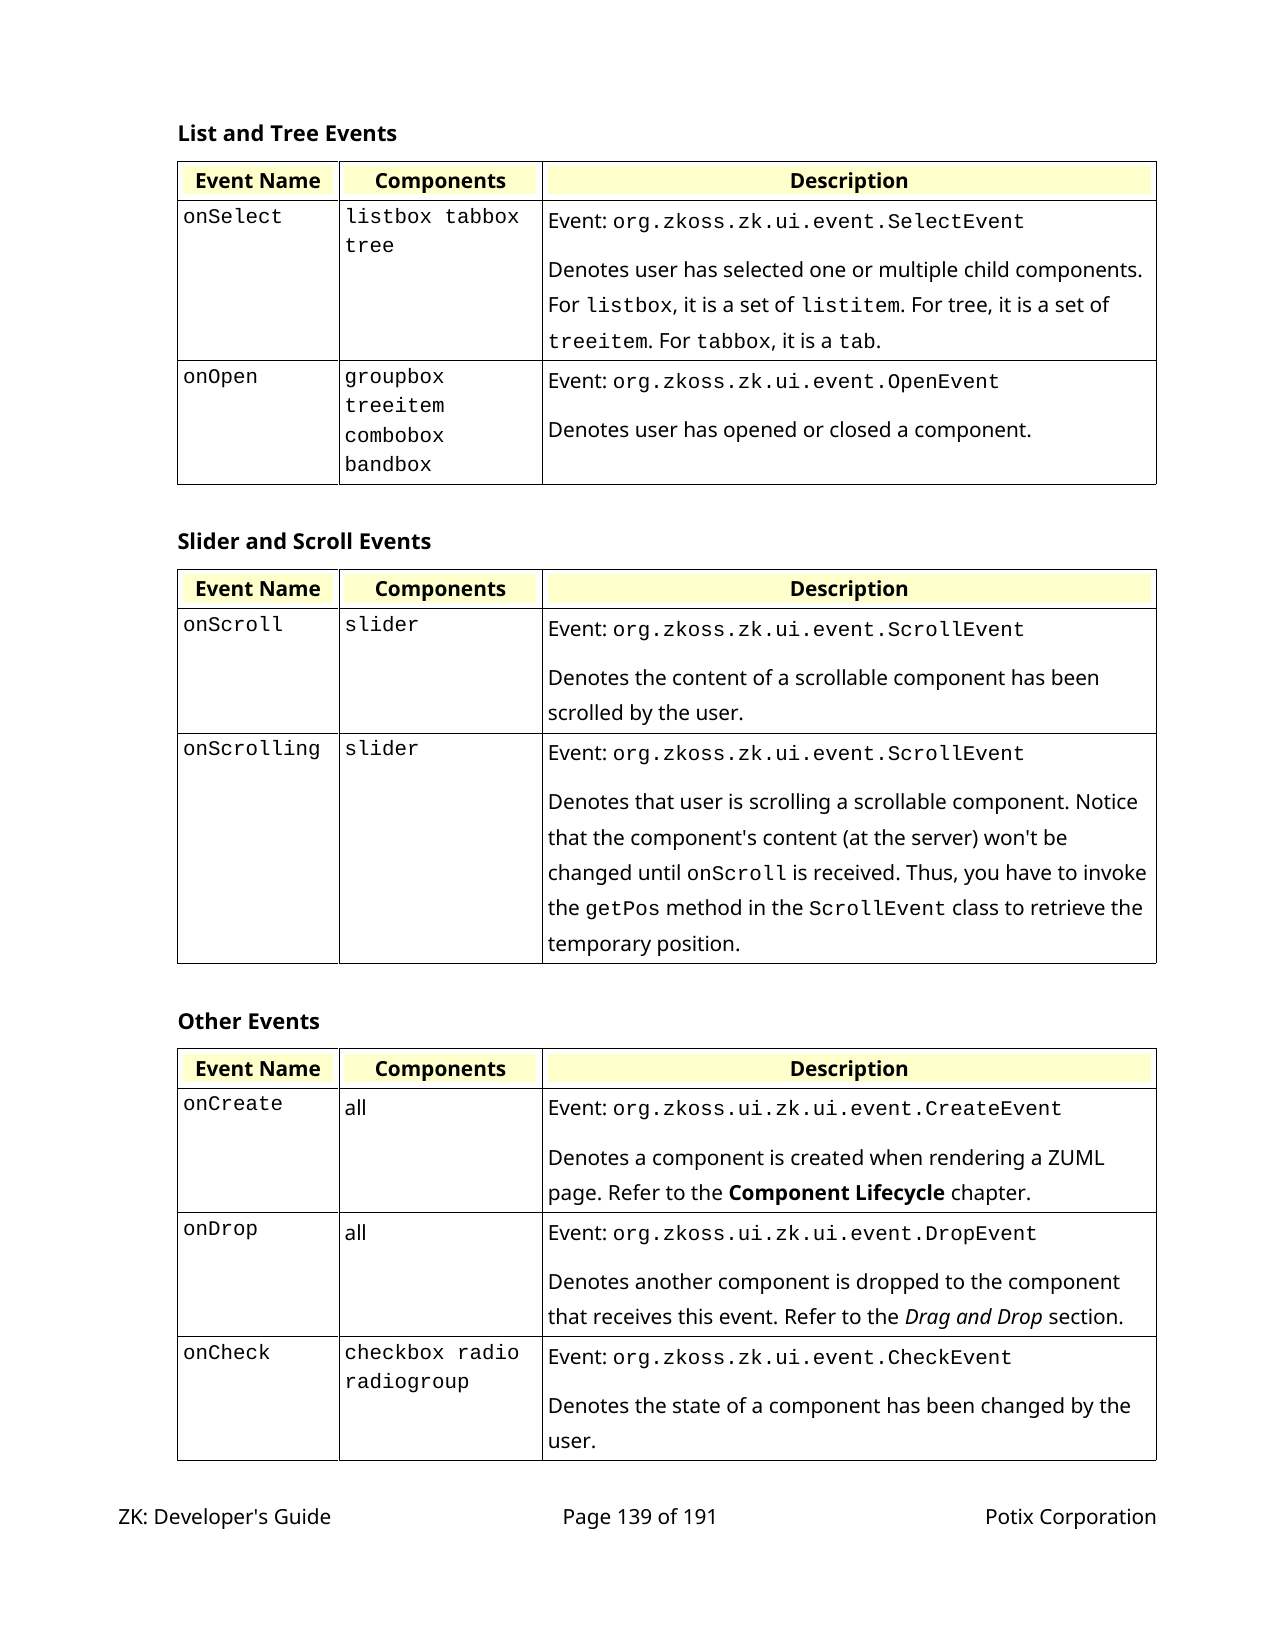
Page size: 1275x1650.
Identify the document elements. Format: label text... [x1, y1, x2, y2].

subtitle List and Tree Events [177, 118, 1157, 148]
table_cell onScroll [178, 609, 338, 733]
table_cell slider [340, 609, 542, 733]
table_header Components [340, 162, 542, 200]
table_cell all [340, 1089, 542, 1212]
table_cell slider [340, 734, 542, 963]
table_cell Event: org.zkoss.ui.zk.ui.event.CreateEvent Denotes a component is created when rendering a ZUML page. Refer to the Component Lifecycle chapter. [543, 1089, 1156, 1212]
table_cell onCreate [178, 1089, 338, 1212]
table_header Description [543, 162, 1156, 200]
table_header Event Name [178, 1049, 338, 1088]
table_cell onSelect [178, 201, 338, 360]
table_header Event Name [178, 162, 338, 200]
table_cell onScrolling [178, 734, 338, 963]
table_cell onOpen [178, 361, 338, 484]
table_cell checkbox radio radiogroup [340, 1337, 542, 1460]
table_cell Event: org.zkoss.zk.ui.event.CheckEvent Denotes the state of a component has been changed by the user. [543, 1337, 1156, 1460]
table_cell Event: org.zkoss.zk.ui.event.ScrollEvent Denotes the content of a scrollable component has been scrolled by the user. [543, 609, 1156, 733]
table_cell Event: org.zkoss.zk.ui.event.OpenEvent Denotes user has opened or closed a component. [543, 361, 1156, 484]
subtitle Slider and Scroll Events [177, 526, 1157, 556]
table_cell Event: org.zkoss.zk.ui.event.SelectEvent Denotes user has selected one or multiple child components. For listbox, it is a set of listitem. For tree, it is a set of treeitem. For tabbox, it is a tab. [543, 201, 1156, 360]
table_cell groupbox treeitem combobox bandbox [340, 361, 542, 484]
table_cell listbox tabbox tree [340, 201, 542, 360]
table_cell onCheck [178, 1337, 338, 1460]
table_cell Event: org.zkoss.zk.ui.event.ScrollEvent Denotes that user is scrolling a scrollable component. Notice that the component's content (at the server) won't be changed until onScroll is received. Thus, you have to invoke the getPos method in the ScrollEvent class to retrieve the temporary position. [543, 734, 1156, 963]
table_header Event Name [178, 570, 338, 608]
table_cell all [340, 1213, 542, 1336]
table_header Description [543, 1049, 1156, 1088]
table_cell onDrop [178, 1213, 338, 1336]
table_header Components [340, 1049, 542, 1088]
table_header Description [543, 570, 1156, 608]
table_header Components [340, 570, 542, 608]
subtitle Other Events [177, 1006, 1157, 1036]
table_cell Event: org.zkoss.ui.zk.ui.event.DropEvent Denotes another component is dropped to the component that receives this event. Refer to the Drag and Drop section. [543, 1213, 1156, 1336]
